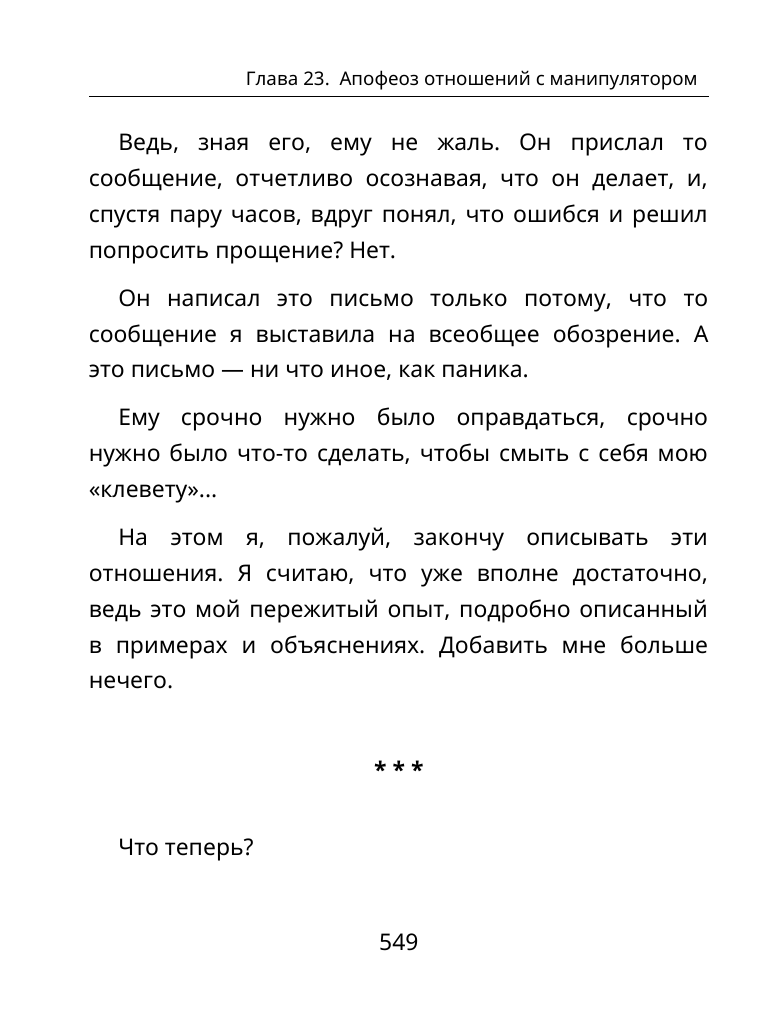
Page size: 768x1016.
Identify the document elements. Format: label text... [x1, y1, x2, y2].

text Ведь, зная его, ему не жаль. Он прислал то сообщение, отчетливо осознавая, что он делает, и, спустя пару часов, вдруг понял, что ошибся и решил попросить прощение? Нет. [88, 126, 709, 265]
subtitle * * * [88, 753, 709, 785]
text Что теперь? [88, 831, 709, 862]
text На этом я, пожалуй, закончу описывать эти отношения. Я считаю, что уже вполне достаточно, ведь это мой пережитый опыт, подробно описанный в примерах и объяснениях. Добавить мне больше нечего. [88, 521, 709, 696]
text Ему срочно нужно было оправдаться, срочно нужно было что-то сделать, чтобы смыть с себя мою «клевету»... [88, 401, 709, 504]
text Он написал это письмо только потому, что то сообщение я выставила на всеобщее обозрение. А это письмо — ни что иное, как паника. [88, 282, 709, 385]
